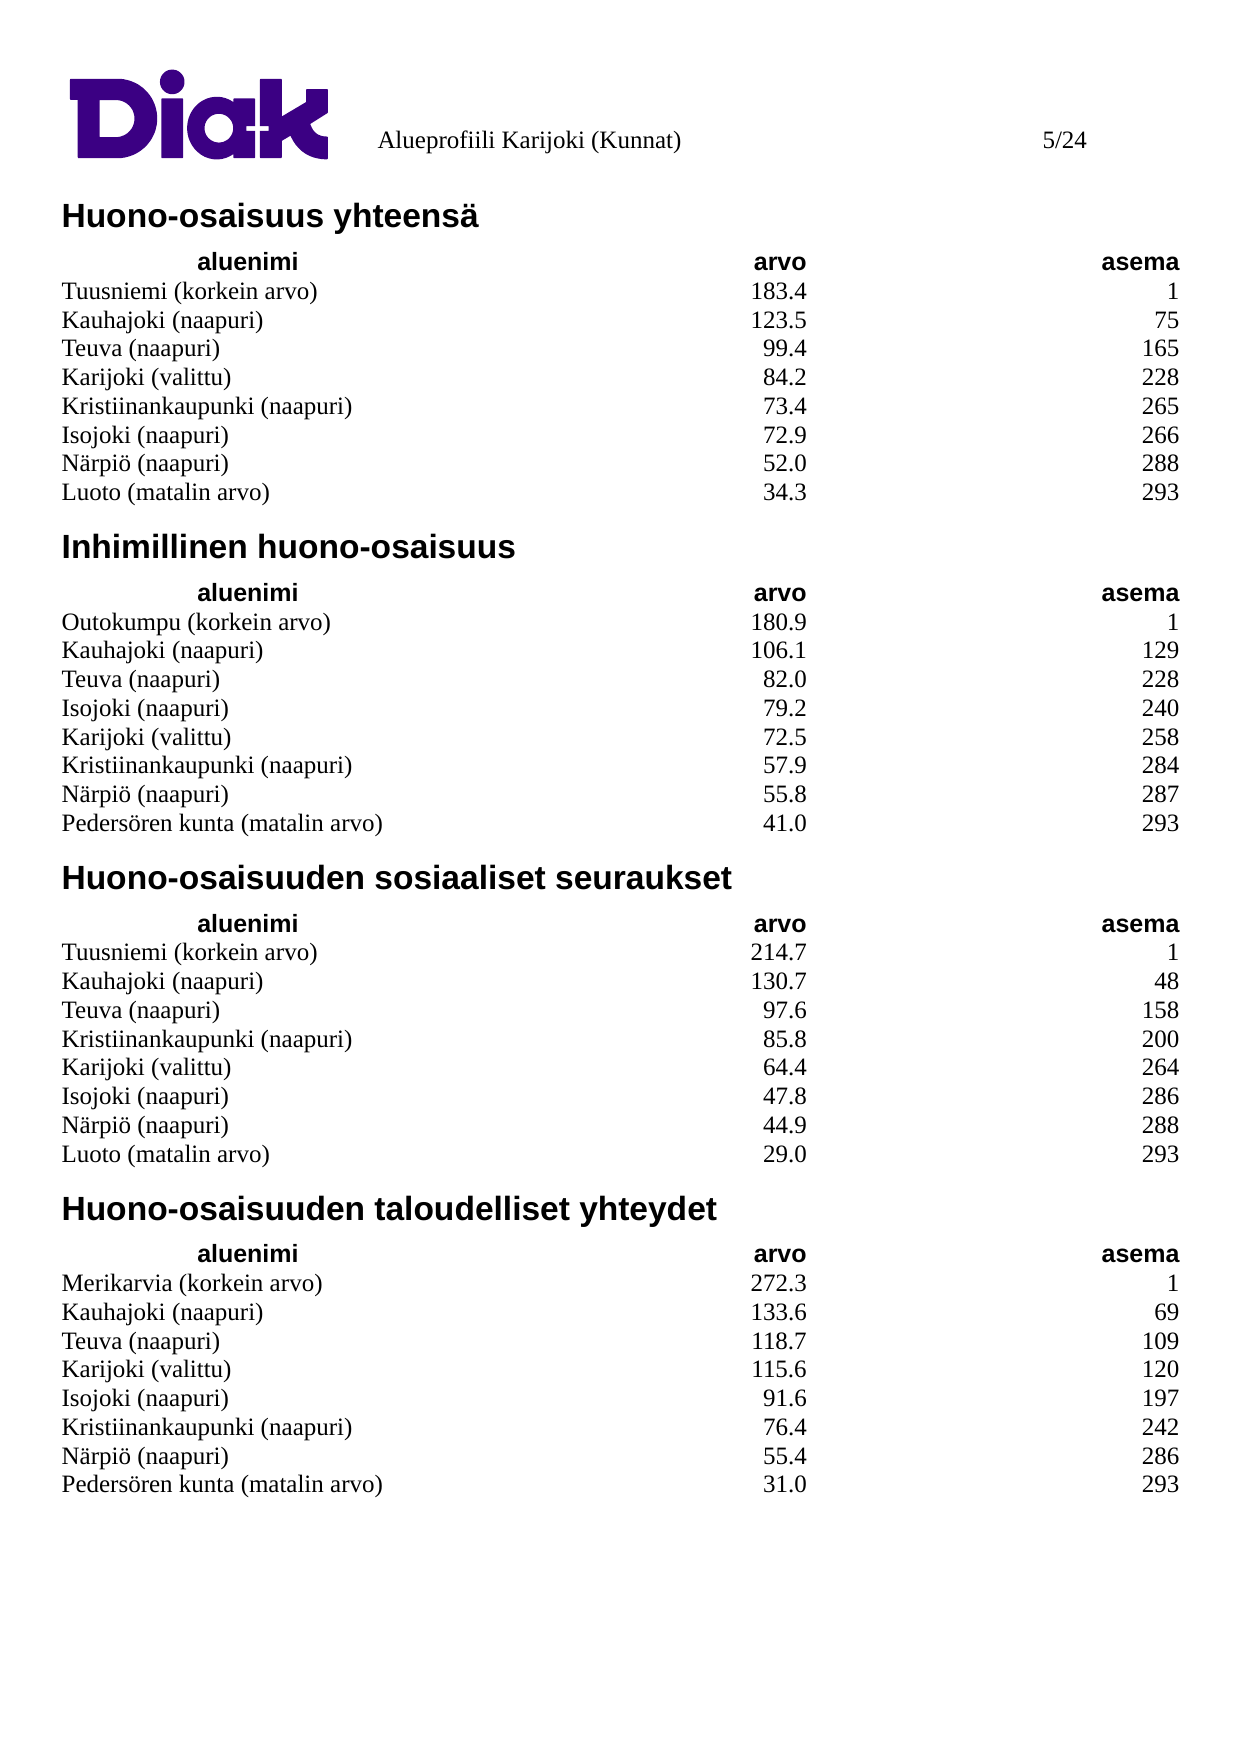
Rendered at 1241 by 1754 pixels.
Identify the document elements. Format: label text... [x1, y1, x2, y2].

table_cell 123.5 [434, 305, 806, 333]
table_header asema [806, 578, 1179, 607]
table_cell Teuva (naapuri) [61, 995, 434, 1024]
table_cell Isojoki (naapuri) [61, 1383, 434, 1412]
table_cell 44.9 [434, 1110, 806, 1139]
subtitle Huono-osaisuus yhteensä [61, 196, 1179, 235]
table_cell 293 [806, 808, 1179, 837]
table_cell Närpiö (naapuri) [61, 779, 434, 808]
table_cell Luoto (matalin arvo) [61, 477, 434, 506]
table_cell 228 [806, 362, 1179, 391]
table_cell 200 [806, 1024, 1179, 1052]
table_cell Kauhajoki (naapuri) [61, 1297, 434, 1326]
table_cell Pedersören kunta (matalin arvo) [61, 1470, 434, 1498]
table_header arvo [434, 909, 806, 937]
table_cell Isojoki (naapuri) [61, 1081, 434, 1110]
table_cell Teuva (naapuri) [61, 334, 434, 362]
table_cell 48 [806, 966, 1179, 995]
table_cell 293 [806, 477, 1179, 506]
table_cell Kristiinankaupunki (naapuri) [61, 751, 434, 779]
table_cell 1 [806, 276, 1179, 305]
table_cell 109 [806, 1326, 1179, 1354]
table_cell 73.4 [434, 391, 806, 420]
table_header asema [806, 1240, 1179, 1268]
table_cell 133.6 [434, 1297, 806, 1326]
table_header arvo [434, 247, 806, 276]
table_cell 55.4 [434, 1441, 806, 1469]
table_cell 118.7 [434, 1326, 806, 1354]
subtitle Huono-osaisuuden sosiaaliset seuraukset [61, 858, 1179, 896]
table_cell 158 [806, 995, 1179, 1024]
table_cell 129 [806, 636, 1179, 664]
table_cell 214.7 [434, 938, 806, 966]
table_cell 52.0 [434, 449, 806, 477]
table_header aluenimi [61, 247, 434, 276]
table_cell 76.4 [434, 1412, 806, 1441]
table_cell Teuva (naapuri) [61, 664, 434, 693]
table_header aluenimi [61, 1240, 434, 1268]
table_cell 106.1 [434, 636, 806, 664]
table_cell 284 [806, 751, 1179, 779]
table_cell 41.0 [434, 808, 806, 837]
table_cell 47.8 [434, 1081, 806, 1110]
table_cell 258 [806, 722, 1179, 751]
table_cell Karijoki (valittu) [61, 362, 434, 391]
table_header arvo [434, 1240, 806, 1268]
subtitle Inhimillinen huono-osaisuus [61, 527, 1179, 566]
table_cell 288 [806, 449, 1179, 477]
table_cell 120 [806, 1355, 1179, 1383]
table_cell 29.0 [434, 1139, 806, 1167]
table_cell Närpiö (naapuri) [61, 449, 434, 477]
table_header aluenimi [61, 909, 434, 937]
table_cell Pedersören kunta (matalin arvo) [61, 808, 434, 837]
table_cell Närpiö (naapuri) [61, 1110, 434, 1139]
table_cell Karijoki (valittu) [61, 722, 434, 751]
table_cell 72.5 [434, 722, 806, 751]
table_cell 293 [806, 1139, 1179, 1167]
table_header asema [806, 909, 1179, 937]
table_header aluenimi [61, 578, 434, 607]
table_cell 79.2 [434, 693, 806, 722]
table_cell Kristiinankaupunki (naapuri) [61, 1024, 434, 1052]
table_cell 115.6 [434, 1355, 806, 1383]
table_cell 228 [806, 664, 1179, 693]
table_cell 264 [806, 1053, 1179, 1081]
table_cell 1 [806, 1268, 1179, 1297]
table_cell Merikarvia (korkein arvo) [61, 1268, 434, 1297]
table_cell Kristiinankaupunki (naapuri) [61, 1412, 434, 1441]
table_cell 286 [806, 1441, 1179, 1469]
table_cell 288 [806, 1110, 1179, 1139]
table_cell 266 [806, 420, 1179, 448]
table_cell 34.3 [434, 477, 806, 506]
table_cell Tuusniemi (korkein arvo) [61, 276, 434, 305]
table_cell Teuva (naapuri) [61, 1326, 434, 1354]
table_cell Kristiinankaupunki (naapuri) [61, 391, 434, 420]
table_cell 265 [806, 391, 1179, 420]
table_cell 286 [806, 1081, 1179, 1110]
table_cell 82.0 [434, 664, 806, 693]
table_cell 99.4 [434, 334, 806, 362]
table_header asema [806, 247, 1179, 276]
table_cell 31.0 [434, 1470, 806, 1498]
table_cell 55.8 [434, 779, 806, 808]
table_cell Luoto (matalin arvo) [61, 1139, 434, 1167]
table_cell 240 [806, 693, 1179, 722]
table_cell 272.3 [434, 1268, 806, 1297]
table_cell Karijoki (valittu) [61, 1053, 434, 1081]
subtitle Huono-osaisuuden taloudelliset yhteydet [61, 1188, 1179, 1227]
table_cell 287 [806, 779, 1179, 808]
table_cell 69 [806, 1297, 1179, 1326]
table_cell 84.2 [434, 362, 806, 391]
table_cell 1 [806, 607, 1179, 636]
table_cell 91.6 [434, 1383, 806, 1412]
table_cell 1 [806, 938, 1179, 966]
table_cell Outokumpu (korkein arvo) [61, 607, 434, 636]
table_cell Isojoki (naapuri) [61, 693, 434, 722]
table_cell 85.8 [434, 1024, 806, 1052]
table_cell 130.7 [434, 966, 806, 995]
table_cell Kauhajoki (naapuri) [61, 636, 434, 664]
table_cell 97.6 [434, 995, 806, 1024]
table_cell 197 [806, 1383, 1179, 1412]
table_cell 64.4 [434, 1053, 806, 1081]
table_cell Isojoki (naapuri) [61, 420, 434, 448]
table_cell 293 [806, 1470, 1179, 1498]
table_cell Karijoki (valittu) [61, 1355, 434, 1383]
table_cell Närpiö (naapuri) [61, 1441, 434, 1469]
table_cell 75 [806, 305, 1179, 333]
table_cell 72.9 [434, 420, 806, 448]
table_cell 242 [806, 1412, 1179, 1441]
table_cell 57.9 [434, 751, 806, 779]
table_cell Kauhajoki (naapuri) [61, 305, 434, 333]
table_cell Kauhajoki (naapuri) [61, 966, 434, 995]
table_cell Tuusniemi (korkein arvo) [61, 938, 434, 966]
table_header arvo [434, 578, 806, 607]
table_cell 180.9 [434, 607, 806, 636]
table_cell 165 [806, 334, 1179, 362]
table_cell 183.4 [434, 276, 806, 305]
